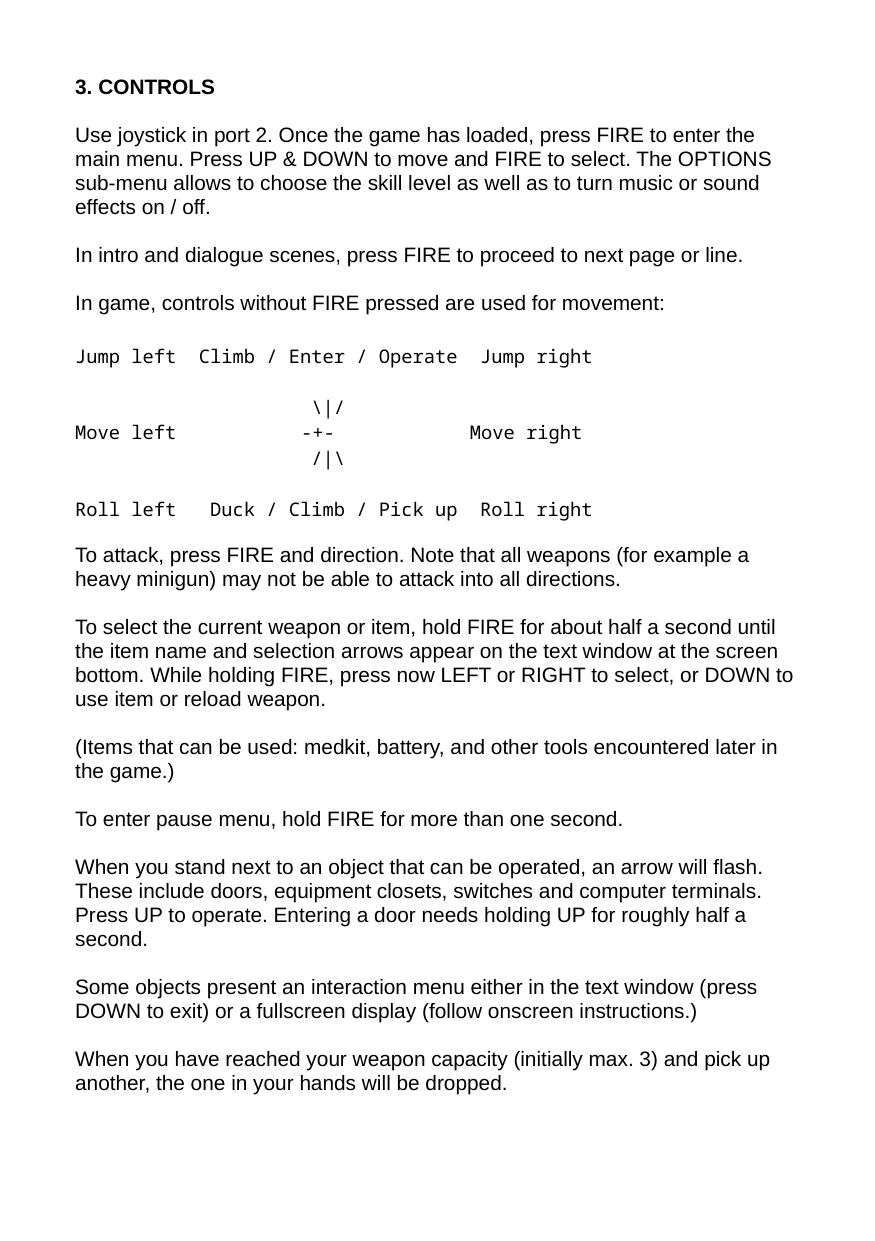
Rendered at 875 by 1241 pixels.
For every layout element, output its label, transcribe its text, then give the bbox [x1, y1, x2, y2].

text Jump left Climb / Enter / Operate Jump right [75, 343, 799, 368]
text When you have reached your weapon capacity (initially max. 3) and pick up another, the one in your hands will be dropped. [75, 1046, 799, 1094]
text Some objects present an interaction menu either in the text window (press DOWN to exit) or a fullscreen display (follow onscreen instructions.) [75, 974, 799, 1022]
text Roll left Duck / Climb / Pick up Roll right [75, 496, 799, 522]
text To attack, press FIRE and direction. Note that all weapons (for example a heavy minigun) may not be able to attack into all directions. [75, 543, 799, 591]
text To enter pause menu, hold FIRE for more than one second. [75, 807, 799, 831]
text When you stand next to an object that can be operated, an arrow will flash. These include doors, equipment closets, switches and computer terminals. Press UP to operate. Entering a door needs holding UP for roughly half a second. [75, 855, 799, 951]
text 3. CONTROLS [75, 75, 799, 99]
text Move left -+- Move right [75, 419, 799, 445]
text /|\ [75, 445, 799, 471]
text To select the current weapon or item, hold FIRE for about half a second until the item name and selection arrows appear on the text window at the screen bottom. While holding FIRE, press now LEFT or RIGHT to select, or DOWN to use item or reload weapon. [75, 615, 799, 711]
text (Items that can be used: medkit, battery, and other tools encountered later in the game.) [75, 735, 799, 783]
text \|/ [75, 394, 799, 419]
text Use joystick in port 2. Once the game has loaded, press FIRE to enter the main menu. Press UP & DOWN to move and FIRE to select. The OPTIONS sub-menu allows to choose the skill level as well as to turn music or sound effects on / off. [75, 123, 799, 219]
text In game, controls without FIRE pressed are used for movement: [75, 291, 799, 314]
text In intro and dialogue scenes, press FIRE to proceed to next page or line. [75, 243, 799, 267]
